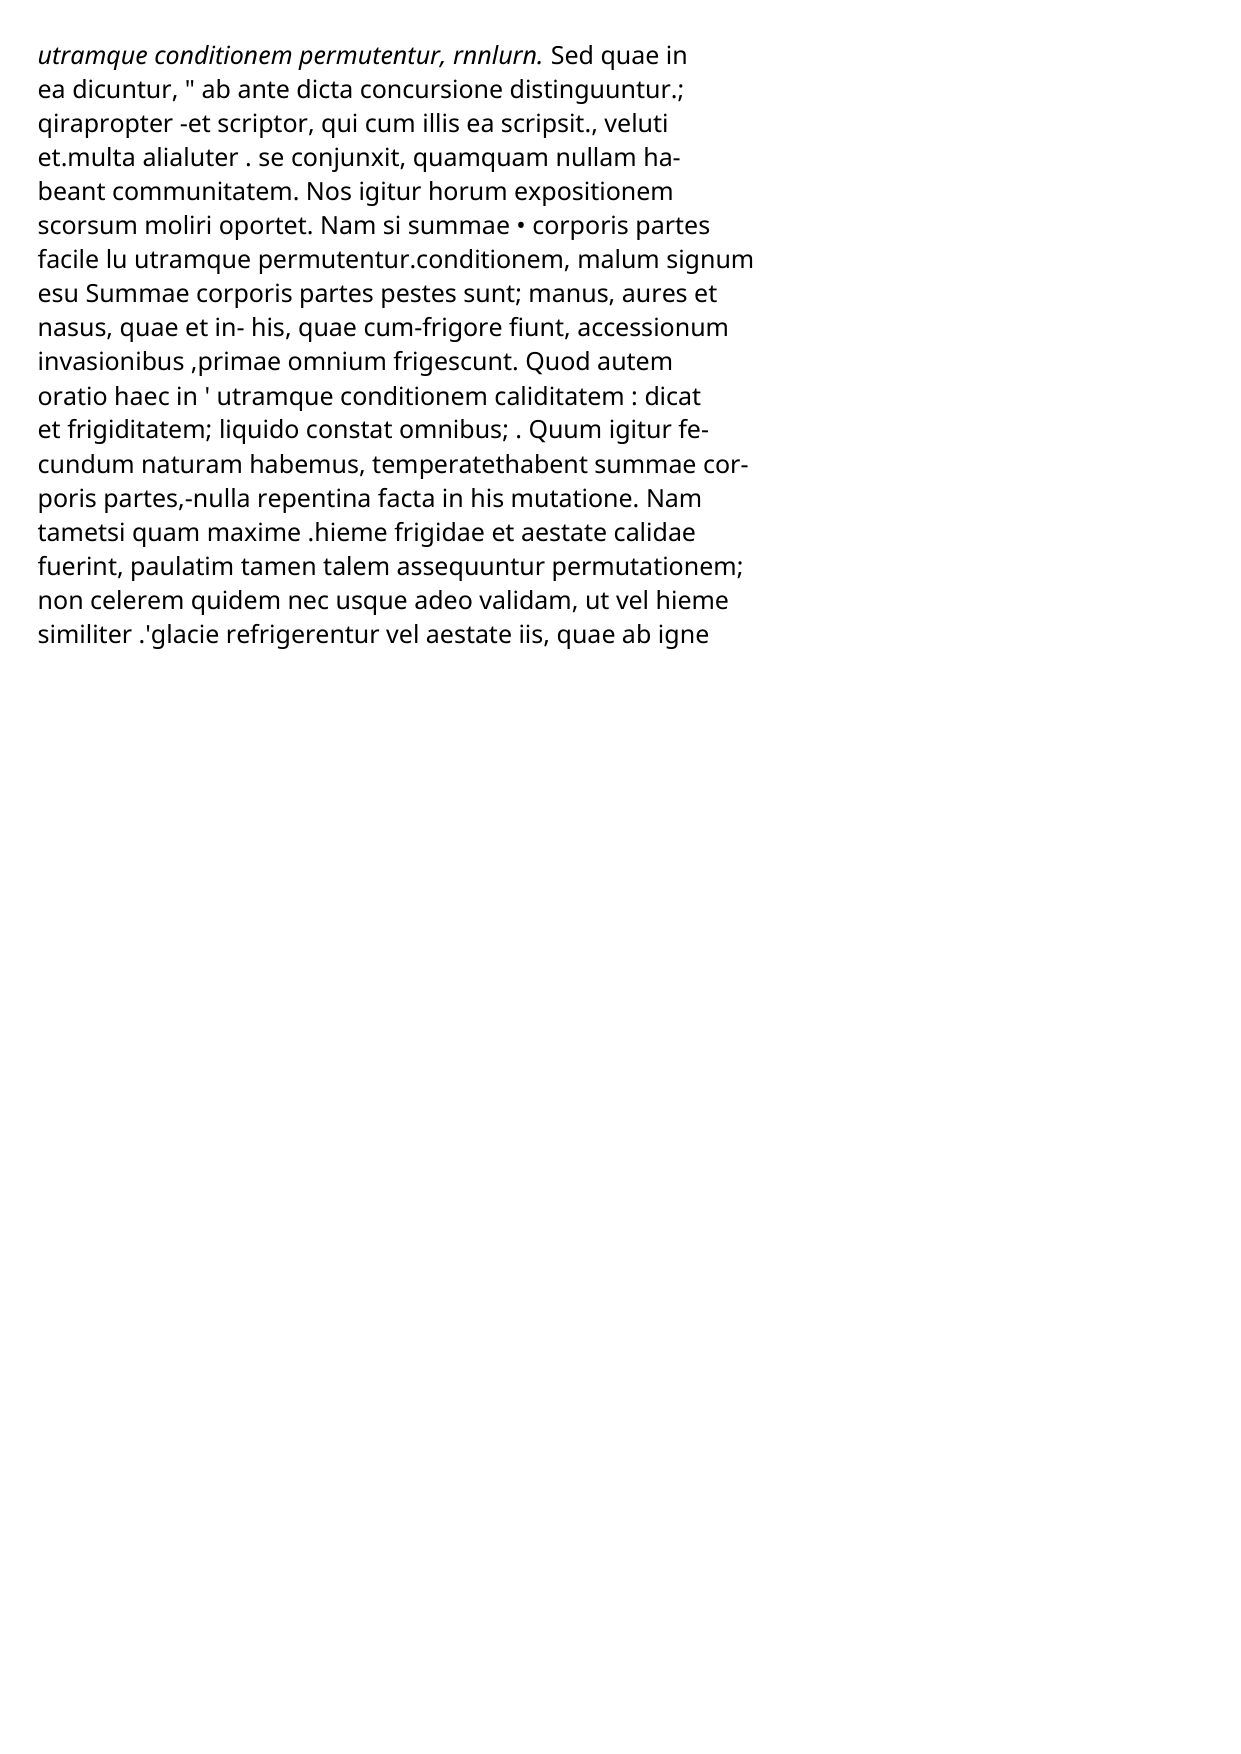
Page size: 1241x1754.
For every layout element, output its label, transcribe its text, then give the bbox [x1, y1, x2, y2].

text utramque conditionem permutentur, rnnlurn. Sed quae in ea dicuntur, " ab ante dicta concursione distinguuntur.; qirapropter -et scriptor, qui cum illis ea scripsit., veluti et.multa alialuter . se conjunxit, quamquam nullam ha- beant communitatem. Nos igitur horum expositionem scorsum moliri oportet. Nam si summae • corporis partes facile lu utramque permutentur.conditionem, malum signum esu Summae corporis partes pestes sunt; manus, aures et nasus, quae et in- his, quae cum-frigore fiunt, accessionum invasionibus ,primae omnium frigescunt. Quod autem oratio haec in ' utramque conditionem caliditatem : dicat et frigiditatem; liquido constat omnibus; . Quum igitur fe- cundum naturam habemus, temperatethabent summae cor- poris partes,-nulla repentina facta in his mutatione. Nam tametsi quam maxime .hieme frigidae et aestate calidae fuerint, paulatim tamen talem assequuntur permutationem; non celerem quidem nec usque adeo validam, ut vel hieme similiter .'glacie refrigerentur vel aestate iis, quae ab igne [37, 37, 1203, 651]
